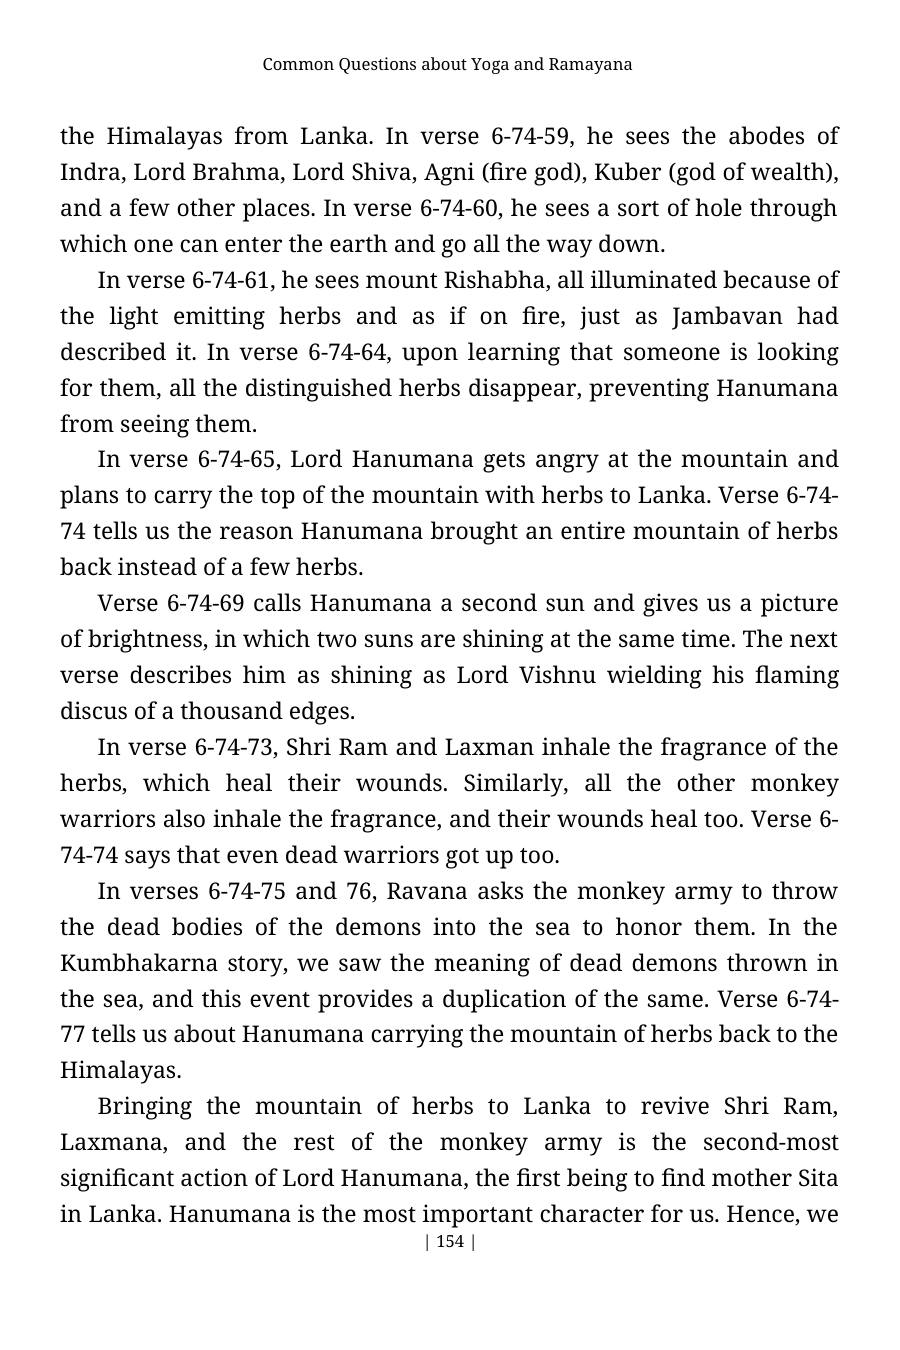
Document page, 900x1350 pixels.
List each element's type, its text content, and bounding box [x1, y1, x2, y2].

text In verse 6-74-61, he sees mount Rishabha, all illuminated because of the light emitting herbs and as if on fire, just as Jambavan had described it. In verse 6-74-64, upon learning that someone is looking for them, all the distinguished herbs disappear, preventing Hanumana from seeing them. [60, 264, 840, 439]
text In verse 6-74-65, Lord Hanumana gets angry at the mountain and plans to carry the top of the mountain with herbs to Lanka. Verse 6-74-74 tells us the reason Hanumana brought an entire mountain of herbs back instead of a few herbs. [60, 443, 840, 582]
text In verses 6-74-75 and 76, Ravana asks the monkey army to throw the dead bodies of the demons into the sea to honor them. In the Kumbhakarna story, we saw the meaning of dead demons thrown in the sea, and this event provides a duplication of the same. Verse 6-74-77 tells us about Hanumana carrying the mountain of herbs back to the Himalayas. [60, 875, 840, 1086]
text the Himalayas from Lanka. In verse 6-74-59, he sees the abodes of Indra, Lord Brahma, Lord Shiva, Agni (fire god), Kuber (god of wealth), and a few other places. In verse 6-74-60, he sees a sort of hole through which one can enter the earth and go all the way down. [60, 120, 840, 259]
text Verse 6-74-69 calls Hanumana a second sun and gives us a picture of brightness, in which two suns are shining at the same time. The next verse describes him as shining as Lord Vishnu wielding his flaming discus of a thousand edges. [60, 587, 840, 726]
text Bringing the mountain of herbs to Lanka to revive Shri Ram, Laxmana, and the rest of the monkey army is the second-most significant action of Lord Hanumana, the first being to find mother Sita in Lanka. Hanumana is the most important character for us. Hence, we [60, 1090, 840, 1229]
text In verse 6-74-73, Shri Ram and Laxman inhale the fragrance of the herbs, which heal their wounds. Similarly, all the other monkey warriors also inhale the fragrance, and their wounds heal too. Verse 6-74-74 says that even dead warriors got up too. [60, 731, 840, 870]
